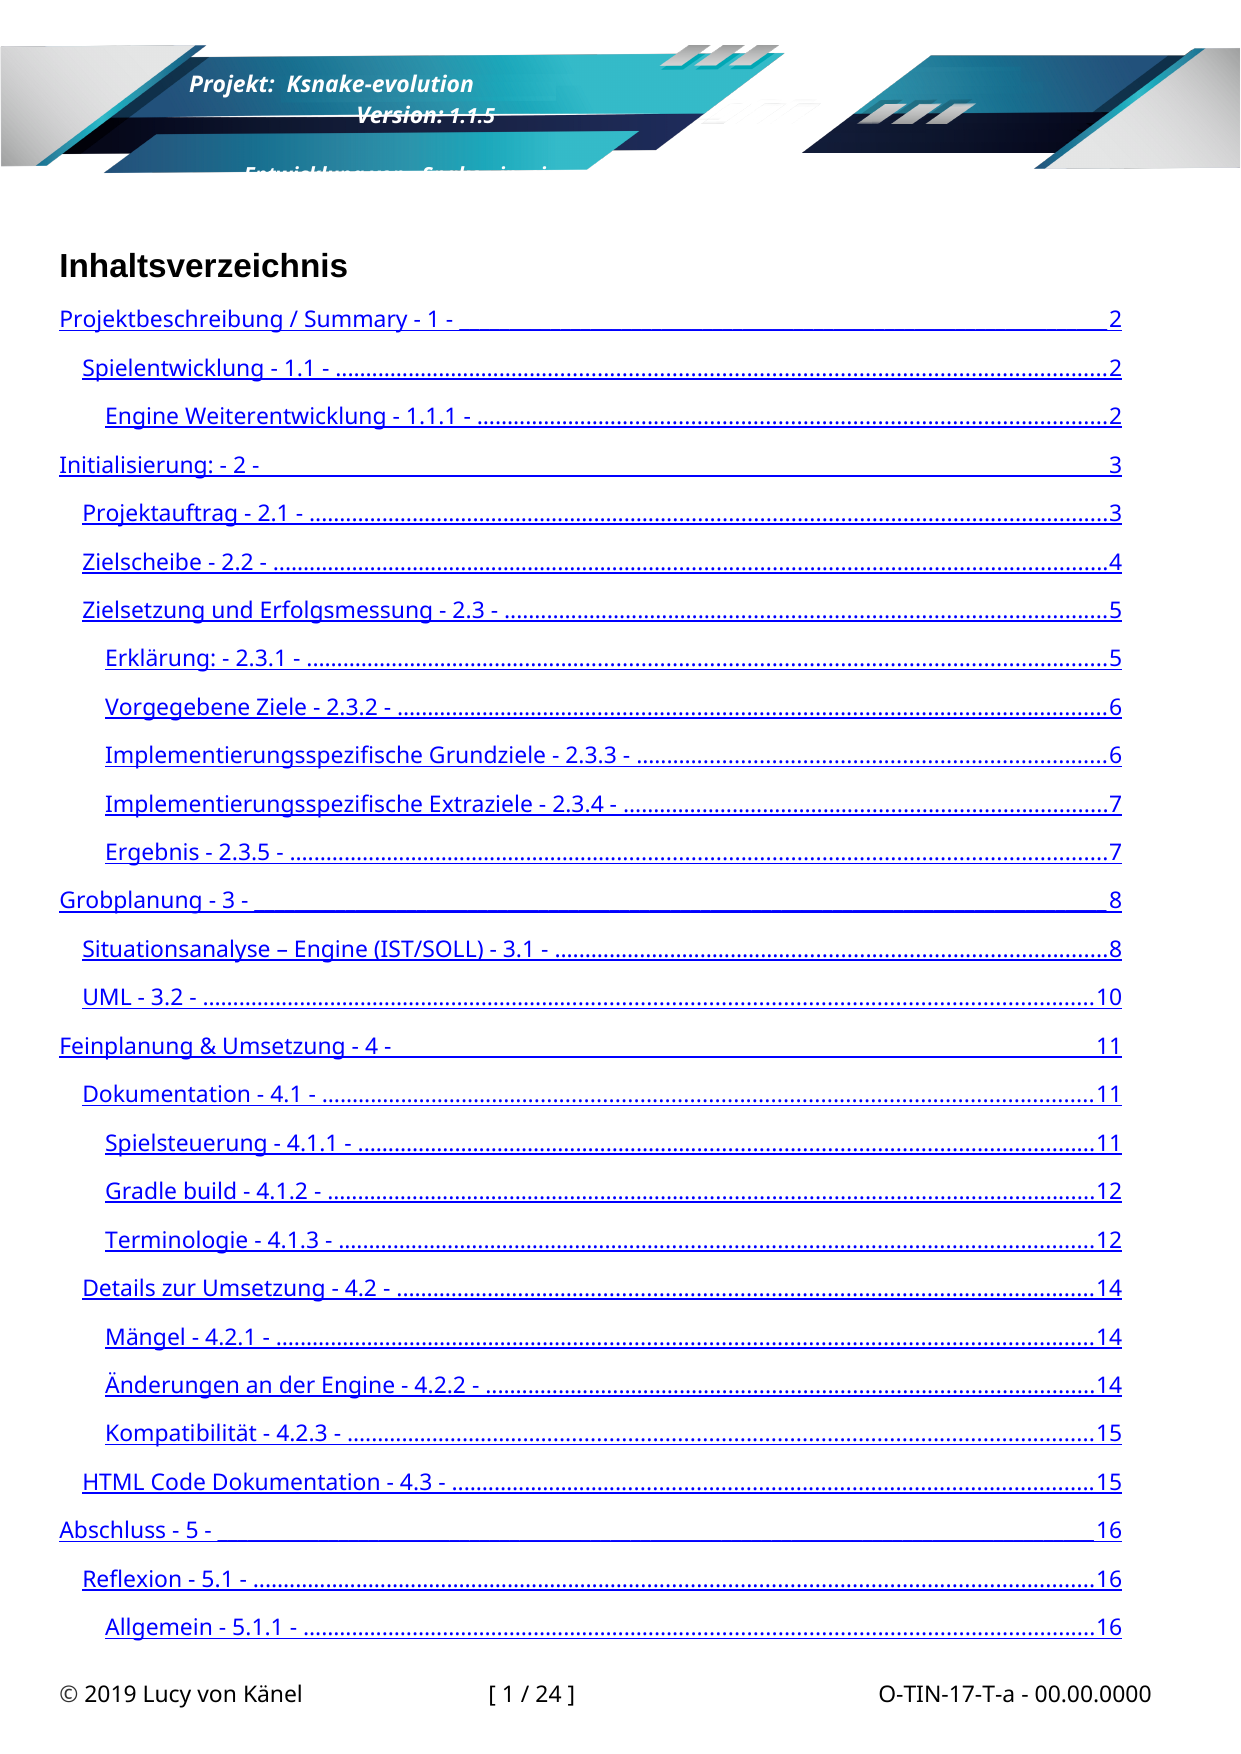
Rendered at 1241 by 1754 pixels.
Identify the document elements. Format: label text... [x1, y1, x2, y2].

text Zielscheibe - 2.2 - 4 [82, 545, 1122, 572]
text Änderungen an der Engine - 4.2.2 - 14 [105, 1369, 1122, 1395]
text Spielsteuerung - 4.1.1 - 11 [105, 1127, 1122, 1153]
text Grobplanung - 3 - 8 [59, 884, 1122, 911]
text Terminologie - 4.1.3 - 12 [105, 1223, 1122, 1250]
text Erklärung: - 2.3.1 - 5 [105, 642, 1122, 669]
text Mängel - 4.2.1 - 14 [105, 1320, 1122, 1347]
text Projektauftrag - 2.1 - 3 [82, 497, 1122, 523]
picture [0, 38, 1241, 176]
text Vorgegebene Ziele - 2.3.2 - 6 [105, 691, 1122, 717]
text Implementierungsspezifische Extraziele - 2.3.4 - 7 [105, 788, 1122, 814]
text Dokumentation - 4.1 - 11 [82, 1078, 1122, 1105]
subtitle Inhaltsverzeichnis [59, 247, 1122, 285]
text Details zur Umsetzung - 4.2 - 14 [82, 1272, 1122, 1298]
text [82, 1009, 1122, 1013]
text Feinplanung & Umsetzung - 4 - 11 [59, 1030, 1122, 1056]
text Ergebnis - 2.3.5 - 7 [105, 836, 1122, 863]
text Situationsanalyse – Engine (IST/SOLL) - 3.1 - 8 [82, 933, 1122, 959]
text Allgemein - 5.1.1 - 16 [105, 1611, 1122, 1638]
text HTML Code Dokumentation - 4.3 - 15 [82, 1466, 1122, 1492]
text Kompatibilität - 4.2.3 - 15 [105, 1417, 1122, 1444]
text Zielsetzung und Erfolgsmessung - 2.3 - 5 [82, 594, 1122, 620]
text Abschluss - 5 - 16 [59, 1514, 1122, 1541]
text UML - 3.2 - 10 [82, 981, 1122, 1008]
text Initialisierung: - 2 - 3 [59, 448, 1122, 475]
text Reflexion - 5.1 - 16 [82, 1563, 1122, 1589]
text Gradle build - 4.1.2 - 12 [105, 1175, 1122, 1201]
text Projektbeschreibung / Summary - 1 - 2 [59, 303, 1122, 330]
text Implementierungsspezifische Grundziele - 2.3.3 - 6 [105, 739, 1122, 766]
text Spielentwicklung - 1.1 - 2 [82, 352, 1122, 378]
text Engine Weiterentwicklung - 1.1.1 - 2 [105, 400, 1122, 426]
